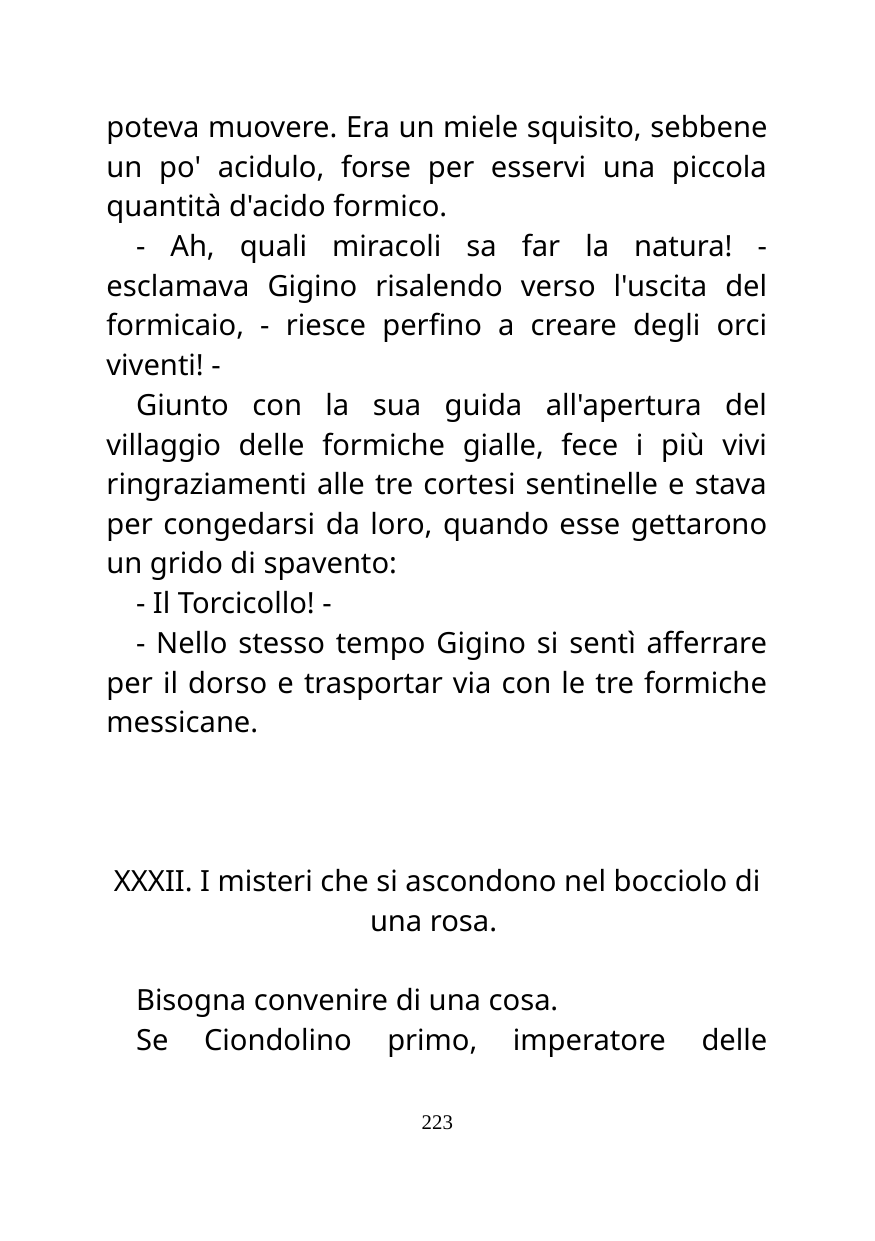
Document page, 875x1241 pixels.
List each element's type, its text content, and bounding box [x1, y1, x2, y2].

text Giunto con la sua guida all'apertura del villaggio delle formiche gialle, fece i più vivi ringraziamenti alle tre cortesi sentinelle e stava per congedarsi da loro, quando esse gettarono un grido di spavento: [106, 384, 768, 582]
text Se Ciondolino primo, imperatore delle [106, 1019, 768, 1059]
text poteva muovere. Era un miele squisito, sebbene un po' acidulo, forse per esservi una piccola quantità d'acido formico. [106, 106, 768, 225]
text - Ah, quali miracoli sa far la natura! - esclamava Gigino risalendo verso l'uscita del formicaio, - riesce perfino a creare degli orci viventi! - [106, 225, 768, 384]
text - Nello stesso tempo Gigino si sentì afferrare per il dorso e trasportar via con le tre formiche messicane. [106, 622, 768, 741]
text Bisogna convenire di una cosa. [106, 979, 768, 1019]
text - Il Torcicollo! - [106, 582, 768, 622]
text XXXII. I misteri che si ascondono nel bocciolo di una rosa. [106, 860, 768, 940]
